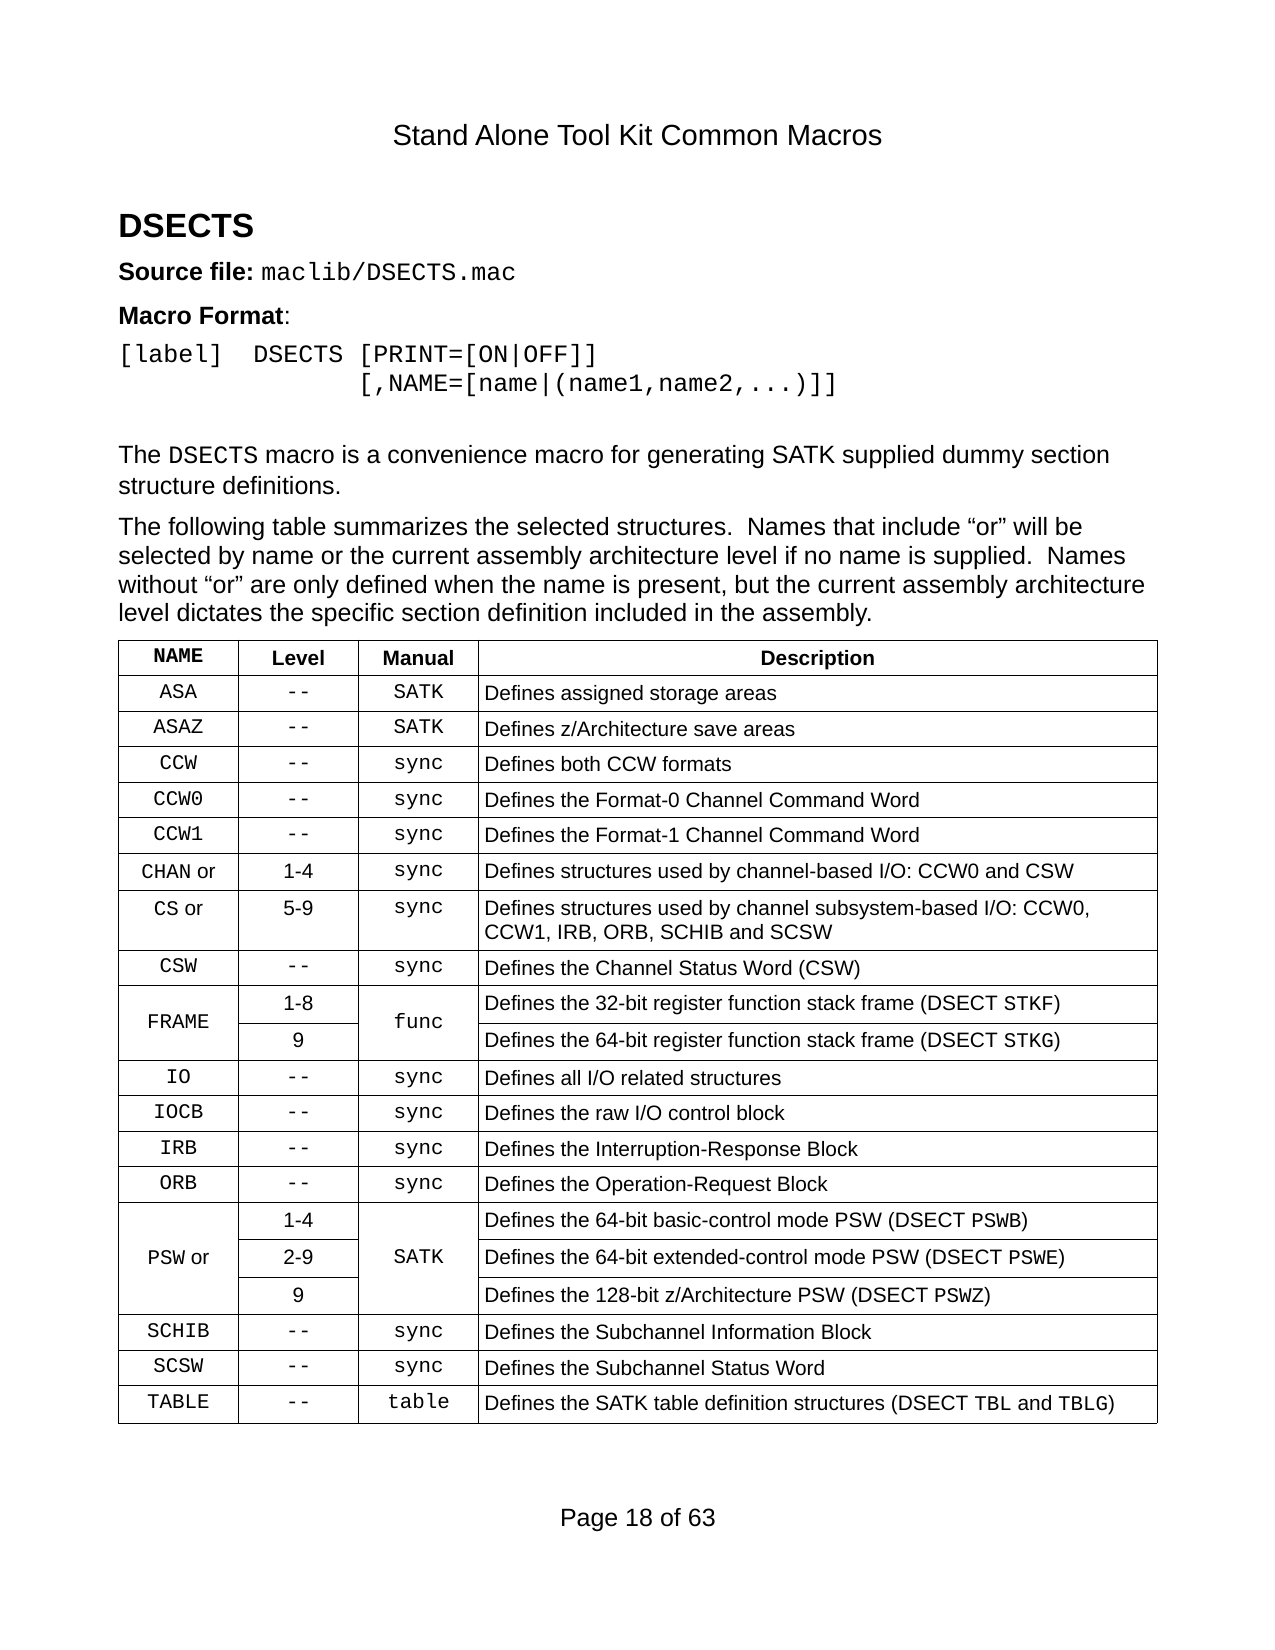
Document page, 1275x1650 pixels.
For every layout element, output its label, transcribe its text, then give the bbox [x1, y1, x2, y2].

table_cell Defines the Subchannel Status Word [479, 1351, 1157, 1385]
text The DSECTS macro is a convenience macro for generating SATK supplied dummy section structure definitions. [118, 440, 1157, 499]
table_cell -- [239, 951, 358, 985]
table_cell CCW0 [119, 783, 238, 817]
table_cell sync [359, 1061, 478, 1095]
subtitle DSECTS [118, 206, 1157, 245]
table_cell Defines the 64-bit extended-control mode PSW (DSECT PSWE) [479, 1240, 1157, 1277]
table_cell IO [119, 1061, 238, 1095]
table_cell 1-4 [239, 1203, 358, 1239]
table_cell sync [359, 783, 478, 817]
table_cell 1-8 [239, 986, 358, 1022]
table_cell Defines the 64-bit register function stack frame (DSECT STKG) [479, 1024, 1157, 1060]
text [,NAME=[name|(name1,name2,...)]] [118, 370, 1157, 399]
table_cell PSW or [119, 1203, 238, 1314]
table_cell SATK [359, 712, 478, 746]
table_cell -- [239, 1315, 358, 1350]
table_cell 1-4 [239, 854, 358, 890]
table_cell Defines the Format-1 Channel Command Word [479, 818, 1157, 853]
table_cell SCHIB [119, 1315, 238, 1350]
table_cell Defines the Operation-Request Block [479, 1167, 1157, 1202]
table_cell -- [239, 1132, 358, 1166]
table_cell sync [359, 1132, 478, 1166]
table_cell Defines the 128-bit z/Architecture PSW (DSECT PSWZ) [479, 1278, 1157, 1314]
text Macro Format: [118, 301, 1157, 329]
table_header Manual [359, 641, 478, 675]
table_cell sync [359, 1167, 478, 1202]
table_cell -- [239, 1386, 358, 1423]
table_cell table [359, 1386, 478, 1423]
table_cell IRB [119, 1132, 238, 1166]
table_cell sync [359, 891, 478, 949]
table_cell sync [359, 1096, 478, 1131]
table_cell sync [359, 1315, 478, 1350]
table_cell Defines assigned storage areas [479, 676, 1157, 711]
table_cell Defines all I/O related structures [479, 1061, 1157, 1095]
table_cell SATK [359, 676, 478, 711]
table_cell 2-9 [239, 1240, 358, 1277]
text Source file: maclib/DSECTS.mac [118, 257, 1157, 288]
table_cell Defines the Subchannel Information Block [479, 1315, 1157, 1350]
table_header Description [479, 641, 1157, 675]
text The following table summarizes the selected structures. Names that include “or” will be selected by name or the current assembly architecture level if no name is supplied. Names without “or” are only defined when the name is present, but the current assembly architecture level dictates the specific section definition included in the assembly. [118, 512, 1157, 627]
table_cell ASAZ [119, 712, 238, 746]
table_cell 5-9 [239, 891, 358, 949]
table_cell SCSW [119, 1351, 238, 1385]
table_cell -- [239, 712, 358, 746]
table_cell Defines z/Architecture save areas [479, 712, 1157, 746]
table_cell FRAME [119, 986, 238, 1060]
table_cell -- [239, 676, 358, 711]
table_cell CCW [119, 747, 238, 782]
table_cell sync [359, 951, 478, 985]
table_cell ASA [119, 676, 238, 711]
table_cell -- [239, 1096, 358, 1131]
table_cell -- [239, 1167, 358, 1202]
table_cell Defines structures used by channel-based I/O: CCW0 and CSW [479, 854, 1157, 890]
table_cell Defines both CCW formats [479, 747, 1157, 782]
table_cell ORB [119, 1167, 238, 1202]
table_cell -- [239, 1351, 358, 1385]
table_cell Defines the Format-0 Channel Command Word [479, 783, 1157, 817]
table_cell CCW1 [119, 818, 238, 853]
table_cell sync [359, 747, 478, 782]
table_cell sync [359, 818, 478, 853]
table_cell Defines the SATK table definition structures (DSECT TBL and TBLG) [479, 1386, 1157, 1423]
table_cell Defines the Interruption-Response Block [479, 1132, 1157, 1166]
table_cell CS or [119, 891, 238, 949]
table_cell Defines the 64-bit basic-control mode PSW (DSECT PSWB) [479, 1203, 1157, 1239]
table_cell -- [239, 783, 358, 817]
table_cell Defines the 32-bit register function stack frame (DSECT STKF) [479, 986, 1157, 1022]
table_cell CHAN or [119, 854, 238, 890]
table_cell TABLE [119, 1386, 238, 1423]
table_cell -- [239, 818, 358, 853]
table_cell CSW [119, 951, 238, 985]
table_cell 9 [239, 1024, 358, 1060]
table_cell func [359, 986, 478, 1060]
table_cell Defines the Channel Status Word (CSW) [479, 951, 1157, 985]
table_cell -- [239, 747, 358, 782]
table_header NAME [119, 641, 238, 675]
table_cell sync [359, 854, 478, 890]
table_cell -- [239, 1061, 358, 1095]
table_cell IOCB [119, 1096, 238, 1131]
table_cell 9 [239, 1278, 358, 1314]
text [label] DSECTS [PRINT=[ON|OFF]] [118, 342, 1157, 370]
table_header Level [239, 641, 358, 675]
table_cell sync [359, 1351, 478, 1385]
table_cell Defines the raw I/O control block [479, 1096, 1157, 1131]
table_cell Defines structures used by channel subsystem-based I/O: CCW0, CCW1, IRB, ORB, SCHIB and SCSW [479, 891, 1157, 949]
table_cell SATK [359, 1203, 478, 1314]
